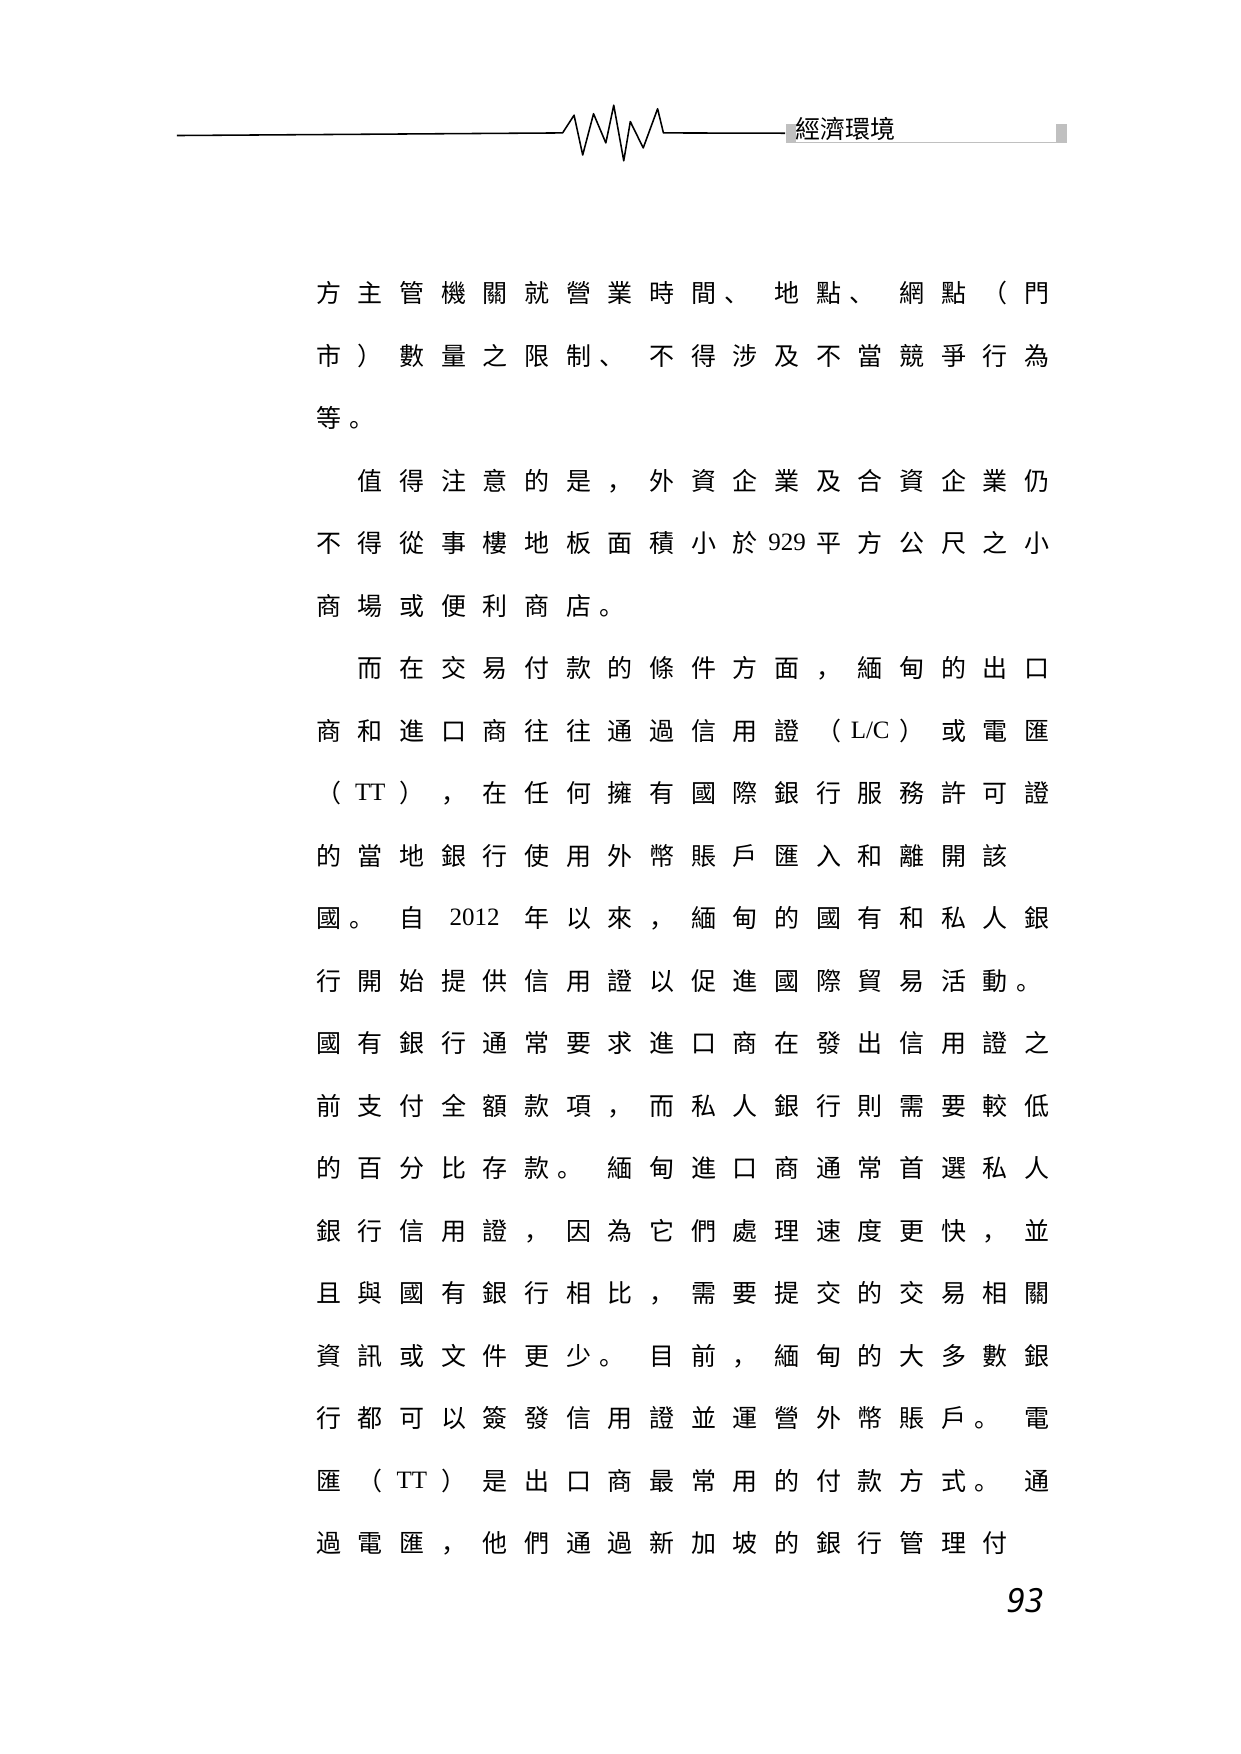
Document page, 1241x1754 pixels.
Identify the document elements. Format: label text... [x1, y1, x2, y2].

text 方主管機關就營業時間、地點、網點（門市）數量之限制、不得涉及不當競爭行為等。 [284, 250, 1058, 438]
text 而在交易付款的條件方面，緬甸的出口商和進口商往往通過信用證（L/C）或電匯（TT），在任何擁有國際銀行服務許可證的當地銀行使用外幣賬戶匯入和離開該國。自2012年以來，緬甸的國有和私人銀行開始提供信用證以促進國際貿易活動。國有銀行通常要求進口商在發出信用證之前支付全額款項，而私人銀行則需要較低的百分比存款。緬甸進口商通常首選私人銀行信用證，因為它們處理速度更快，並且與國有銀行相比，需要提交的交易相關資訊或文件更少。目前，緬甸的大多數銀行都可以簽發信用證並運營外幣賬戶。電匯（TT）是出口商最常用的付款方式。通過電匯，他們通過新加坡的銀行管理付 [284, 625, 1058, 1563]
text 值得注意的是，外資企業及合資企業仍不得從事樓地板面積小於929平方公尺之小商場或便利商店。 [284, 438, 1058, 625]
